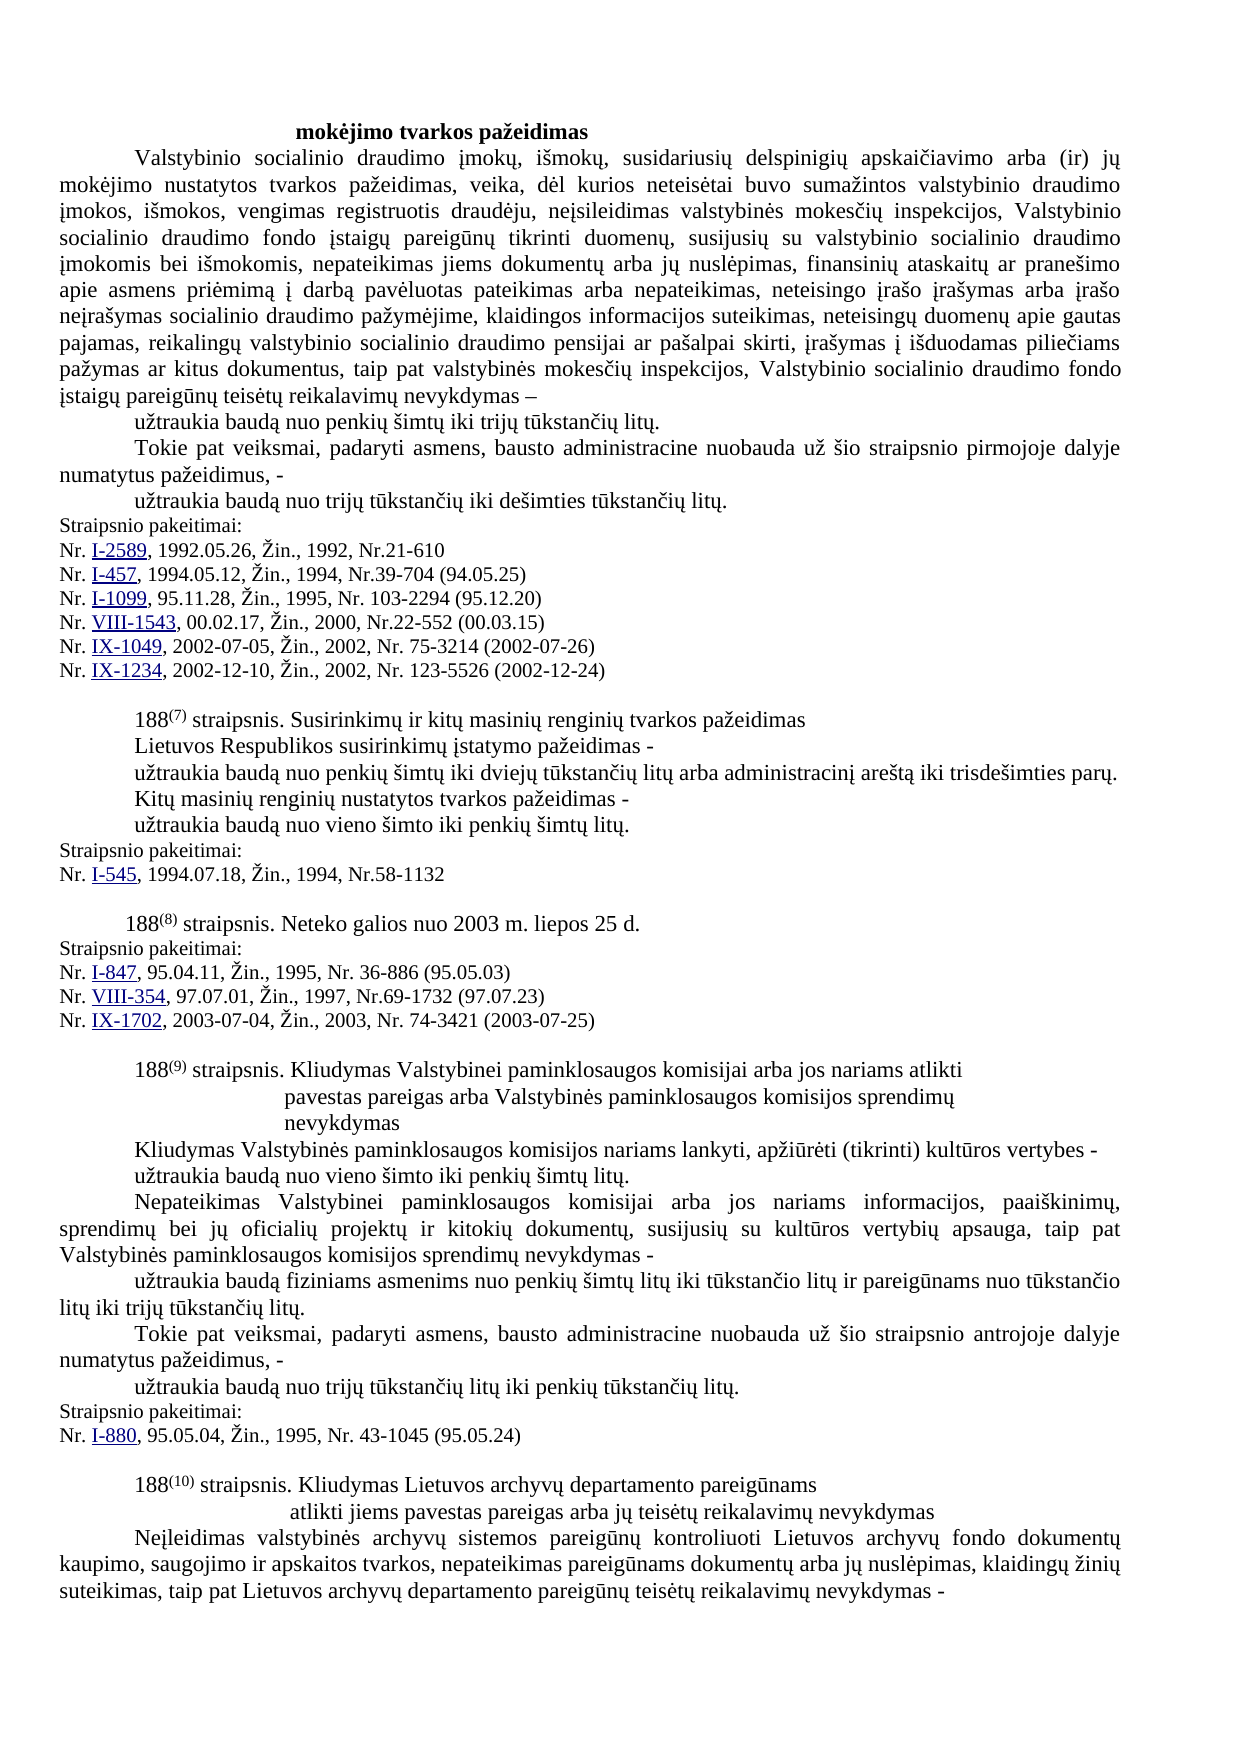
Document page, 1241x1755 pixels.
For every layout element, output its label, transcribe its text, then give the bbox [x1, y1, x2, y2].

text užtraukia baudą nuo trijų tūkstančių litų iki penkių tūkstančių litų. [59, 1373, 1122, 1399]
text užtraukia baudą nuo vieno šimto iki penkių šimtų litų. [59, 1162, 1122, 1188]
text Nr. VIII-1543, 00.02.17, Žin., 2000, Nr.22-552 (00.03.15) [59, 610, 1122, 634]
text Neįleidimas valstybinės archyvų sistemos pareigūnų kontroliuoti Lietuvos archyvų fondo dokumentų kaupimo, saugojimo ir apskaitos tvarkos, nepateikimas pareigūnams dokumentų arba jų nuslėpimas, klaidingų žinių suteikimas, taip pat Lietuvos archyvų departamento pareigūnų teisėtų reikalavimų nevykdymas - [59, 1524, 1122, 1603]
text Nr. IX-1234, 2002-12-10, Žin., 2002, Nr. 123-5526 (2002-12-24) [59, 658, 1122, 682]
text Nr. IX-1049, 2002-07-05, Žin., 2002, Nr. 75-3214 (2002-07-26) [59, 634, 1122, 658]
text Nr. I-847, 95.04.11, Žin., 1995, Nr. 36-886 (95.05.03) [59, 960, 1122, 984]
text 188(9) straipsnis. Kliudymas Valstybinei paminklosaugos komisijai arba jos nariams atlikti [59, 1057, 1122, 1083]
text 188(10) straipsnis. Kliudymas Lietuvos archyvų departamento pareigūnams [59, 1471, 1122, 1498]
text Nepateikimas Valstybinei paminklosaugos komisijai arba jos nariams informacijos, paaiškinimų, sprendimų bei jų oficialių projektų ir kitokių dokumentų, susijusių su kultūros vertybių apsauga, taip pat Valstybinės paminklosaugos komisijos sprendimų nevykdymas - [59, 1188, 1122, 1267]
text nevykdymas [209, 1109, 1122, 1136]
text 188(8) straipsnis. Neteko galios nuo 2003 m. liepos 25 d. [59, 910, 1122, 936]
text užtraukia baudą nuo penkių šimtų iki dviejų tūkstančių litų arba administracinį areštą iki trisdešimties parų. [59, 759, 1122, 785]
text Tokie pat veiksmai, padaryti asmens, bausto administracine nuobauda už šio straipsnio antrojoje dalyje numatytus pažeidimus, - [59, 1320, 1122, 1373]
text užtraukia baudą nuo penkių šimtų iki trijų tūkstančių litų. [59, 408, 1122, 434]
text Nr. IX-1702, 2003-07-04, Žin., 2003, Nr. 74-3421 (2003-07-25) [59, 1008, 1122, 1032]
text Nr. VIII-354, 97.07.01, Žin., 1997, Nr.69-1732 (97.07.23) [59, 984, 1122, 1008]
text užtraukia baudą nuo vieno šimto iki penkių šimtų litų. [59, 811, 1122, 838]
text užtraukia baudą fiziniams asmenims nuo penkių šimtų litų iki tūkstančio litų ir pareigūnams nuo tūkstančio litų iki trijų tūkstančių litų. [59, 1267, 1122, 1320]
text Straipsnio pakeitimai: [59, 838, 1122, 862]
text atlikti jiems pavestas pareigas arba jų teisėtų reikalavimų nevykdymas [209, 1498, 1122, 1524]
text Nr. I-457, 1994.05.12, Žin., 1994, Nr.39-704 (94.05.25) [59, 562, 1122, 586]
text Nr. I-880, 95.05.04, Žin., 1995, Nr. 43-1045 (95.05.24) [59, 1423, 1122, 1447]
text Kitų masinių renginių nustatytos tvarkos pažeidimas - [59, 785, 1122, 811]
text mokėjimo tvarkos pažeidimas [295, 118, 1122, 144]
text Straipsnio pakeitimai: [59, 1399, 1122, 1423]
text Lietuvos Respublikos susirinkimų įstatymo pažeidimas - [59, 732, 1122, 759]
text Nr. I-2589, 1992.05.26, Žin., 1992, Nr.21-610 [59, 537, 1122, 562]
text Nr. I-545, 1994.07.18, Žin., 1994, Nr.58-1132 [59, 862, 1122, 886]
text pavestas pareigas arba Valstybinės paminklosaugos komisijos sprendimų [209, 1083, 1122, 1109]
text Kliudymas Valstybinės paminklosaugos komisijos nariams lankyti, apžiūrėti (tikrinti) kultūros vertybes - [59, 1136, 1122, 1162]
text Nr. I-1099, 95.11.28, Žin., 1995, Nr. 103-2294 (95.12.20) [59, 586, 1122, 610]
text Straipsnio pakeitimai: [59, 936, 1122, 960]
text Straipsnio pakeitimai: [59, 513, 1122, 537]
text 188(7) straipsnis. Susirinkimų ir kitų masinių renginių tvarkos pažeidimas [59, 706, 1122, 732]
text Valstybinio socialinio draudimo įmokų, išmokų, susidariusių delspinigių apskaičiavimo arba (ir) jų mokėjimo nustatytos tvarkos pažeidimas, veika, dėl kurios neteisėtai buvo sumažintos valstybinio draudimo įmokos, išmokos, vengimas registruotis draudėju, neįsileidimas valstybinės mokesčių inspekcijos, Valstybinio socialinio draudimo fondo įstaigų pareigūnų tikrinti duomenų, susijusių su valstybinio socialinio draudimo įmokomis bei išmokomis, nepateikimas jiems dokumentų arba jų nuslėpimas, finansinių ataskaitų ar pranešimo apie asmens priėmimą į darbą pavėluotas pateikimas arba nepateikimas, neteisingo įrašo įrašymas arba įrašo neįrašymas socialinio draudimo pažymėjime, klaidingos informacijos suteikimas, neteisingų duomenų apie gautas pajamas, reikalingų valstybinio socialinio draudimo pensijai ar pašalpai skirti, įrašymas į išduodamas piliečiams pažymas ar kitus dokumentus, taip pat valstybinės mokesčių inspekcijos, Valstybinio socialinio draudimo fondo įstaigų pareigūnų teisėtų reikalavimų nevykdymas – [59, 144, 1122, 408]
text Tokie pat veiksmai, padaryti asmens, bausto administracine nuobauda už šio straipsnio pirmojoje dalyje numatytus pažeidimus, - [59, 434, 1122, 487]
text užtraukia baudą nuo trijų tūkstančių iki dešimties tūkstančių litų. [59, 487, 1122, 513]
